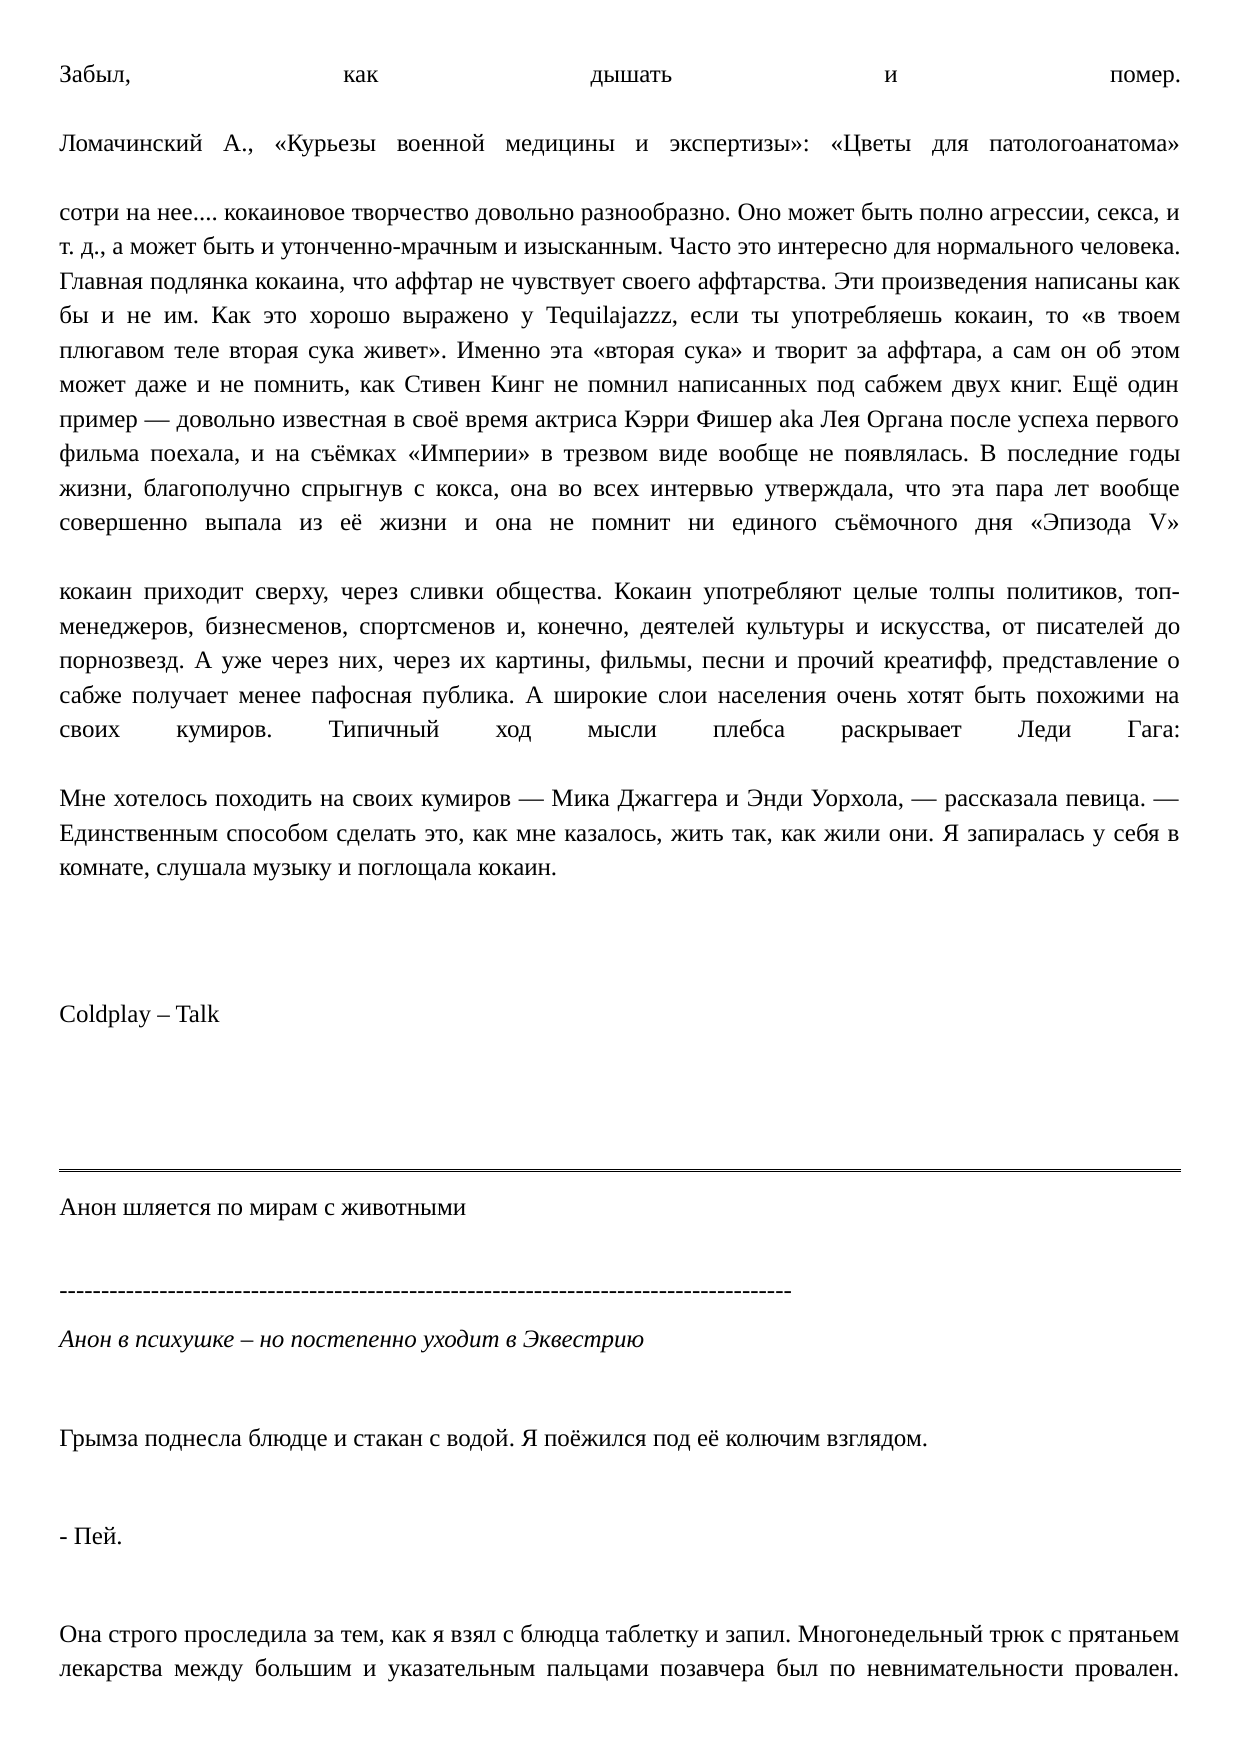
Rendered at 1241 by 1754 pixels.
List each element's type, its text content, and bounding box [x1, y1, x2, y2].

text Анон шляется по мирам с животными [59, 1192, 1181, 1221]
text ---------------------------------------------------------------------------------------- [59, 1241, 1181, 1304]
text - Пей. [59, 1521, 1181, 1549]
text Coldplay – Talk [59, 999, 1181, 1028]
text Она строго проследила за тем, как я взял с блюдца таблетку и запил. Многонедельный трюк с прятаньем лекарства между большим и указательным пальцами позавчера был по невнимательности провален. [59, 1619, 1181, 1682]
text Забыл, как дышать и помер. Ломачинский А., «Курьезы военной медицины и экспертизы»: «Цветы для патологоанатома» сотри на нее.... кокаиновое творчество довольно разнообразно. Оно может быть полно агрессии, секса, и т. д., а может быть и утонченно-мрачным и изысканным. Часто это интересно для нормального человека. Главная подлянка кокаина, что аффтар не чувствует своего аффтарства. Эти произведения написаны как бы и не им. Как это хорошо выражено у Tequilajazzz, если ты употребляешь кокаин, то «в твоем плюгавом теле вторая сука живет». Именно эта «вторая сука» и творит за аффтара, а сам он об этом может даже и не помнить, как Стивен Кинг не помнил написанных под сабжем двух книг. Ещё один пример — довольно известная в своё время актриса Кэрри Фишер aka Лея Органа после успеха первого фильма поехала, и на съёмках «Империи» в трезвом виде вообще не появлялась. В последние годы жизни, благополучно спрыгнув с кокса, она во всех интервью утверждала, что эта пара лет вообще совершенно выпала из её жизни и она не помнит ни единого съёмочного дня «Эпизода V» кокаин приходит сверху, через сливки общества. Кокаин употребляют целые толпы политиков, топ-менеджеров, бизнесменов, спортсменов и, конечно, деятелей культуры и искусства, от писателей до порнозвезд. А уже через них, через их картины, фильмы, песни и прочий креатифф, представление о сабже получает менее пафосная публика. А широкие слои населения очень хотят быть похожими на своих кумиров. Типичный ход мысли плебса раскрывает Леди Гага: Мне хотелось походить на своих кумиров — Мика Джаггера и Энди Уорхола, — рассказала певица. — Единственным способом сделать это, как мне казалось, жить так, как жили они. Я запиралась у себя в комнате, слушала музыку и поглощала кокаин. [59, 59, 1181, 881]
text Грымза поднесла блюдце и стакан с водой. Я поёжился под её колючим взглядом. [59, 1423, 1181, 1451]
text Анон в психушке – но постепенно уходит в Эквестрию [59, 1324, 1181, 1353]
